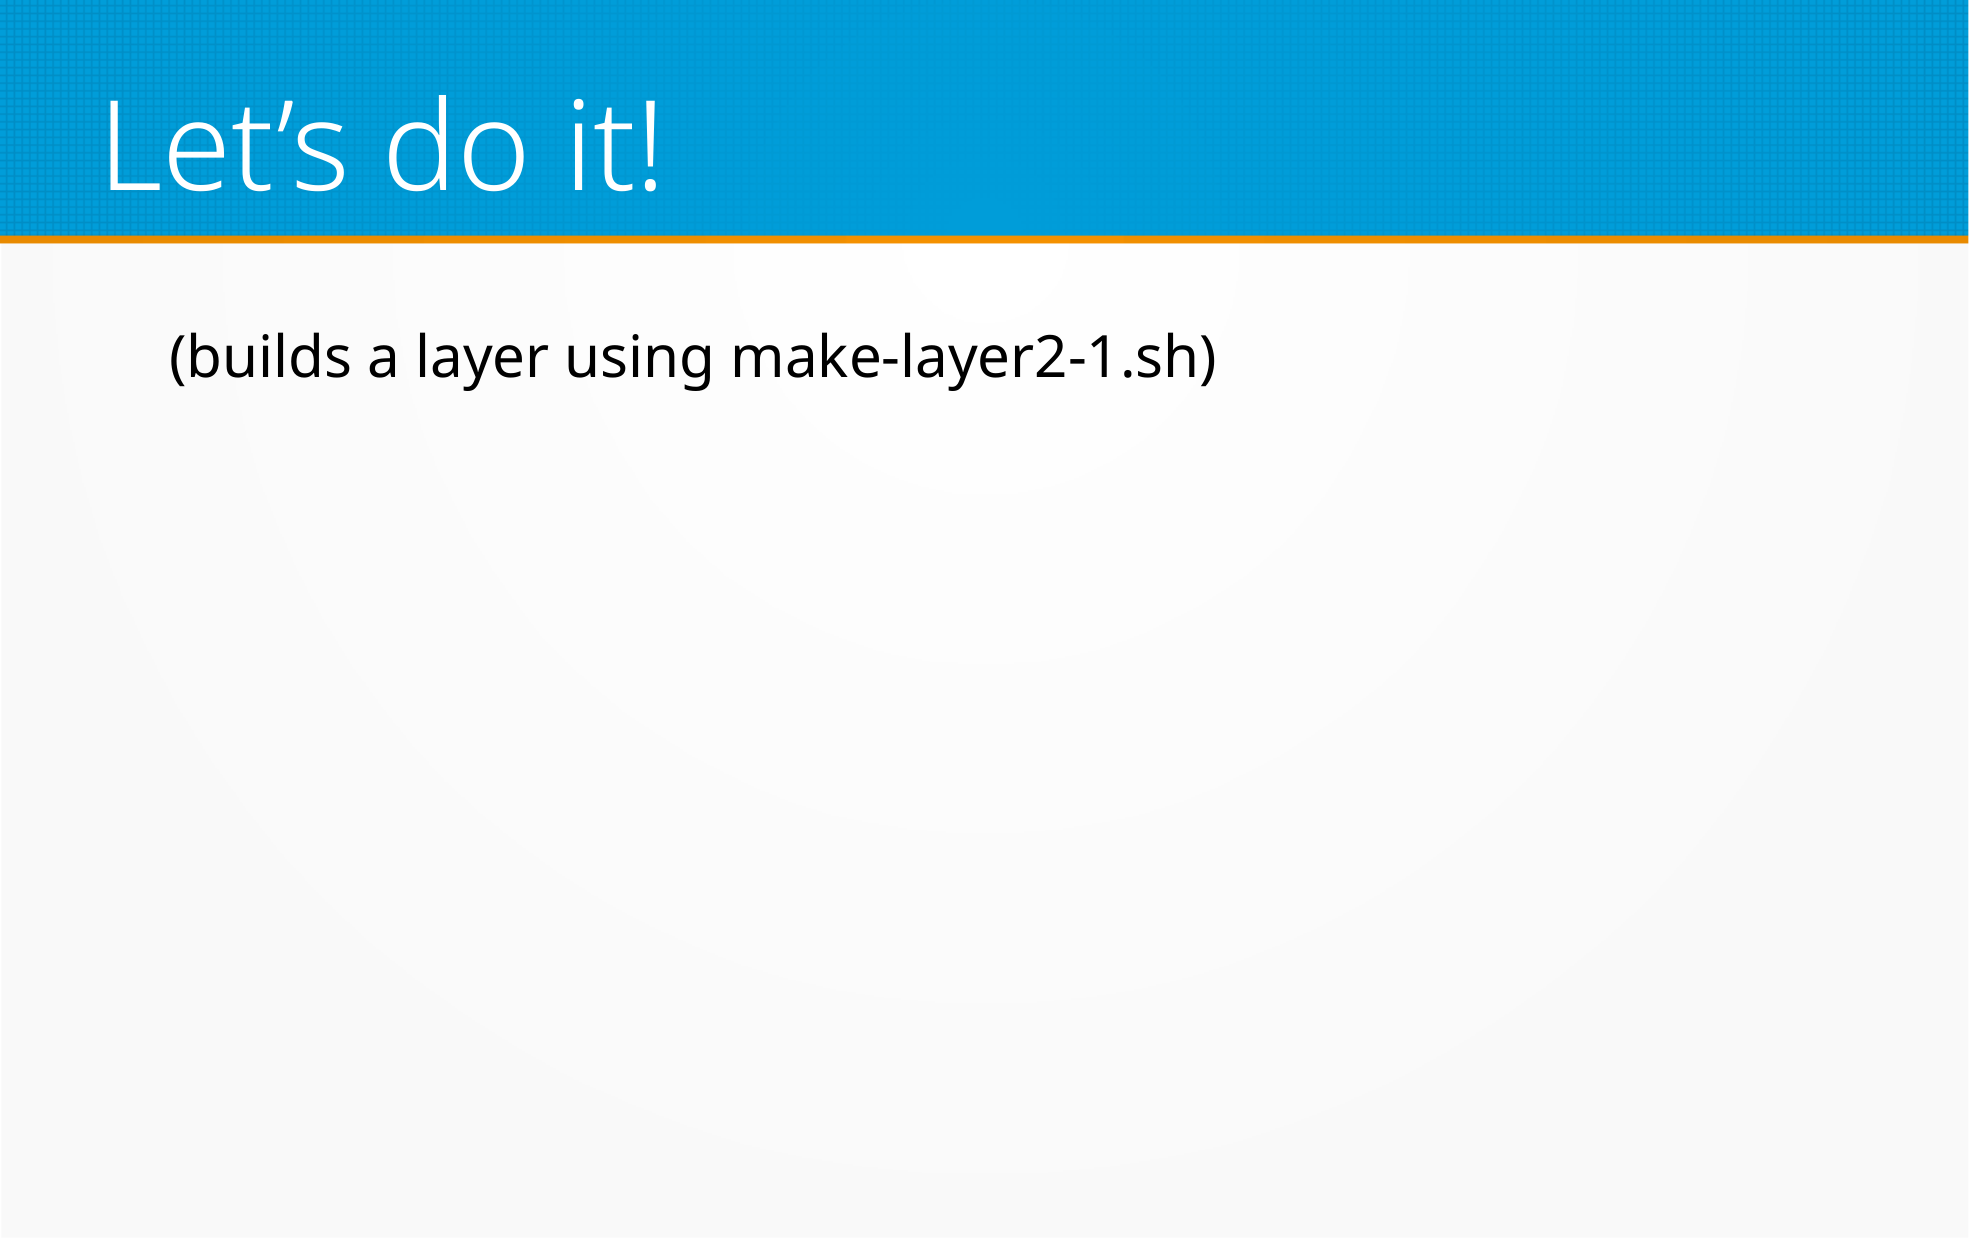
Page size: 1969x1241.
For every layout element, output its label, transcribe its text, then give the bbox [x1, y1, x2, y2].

title Let’s do it! [98, 19, 1870, 227]
picture [0, 236, 1969, 1241]
list (builds a layer using make-layer2-1.sh) [98, 315, 1861, 1081]
